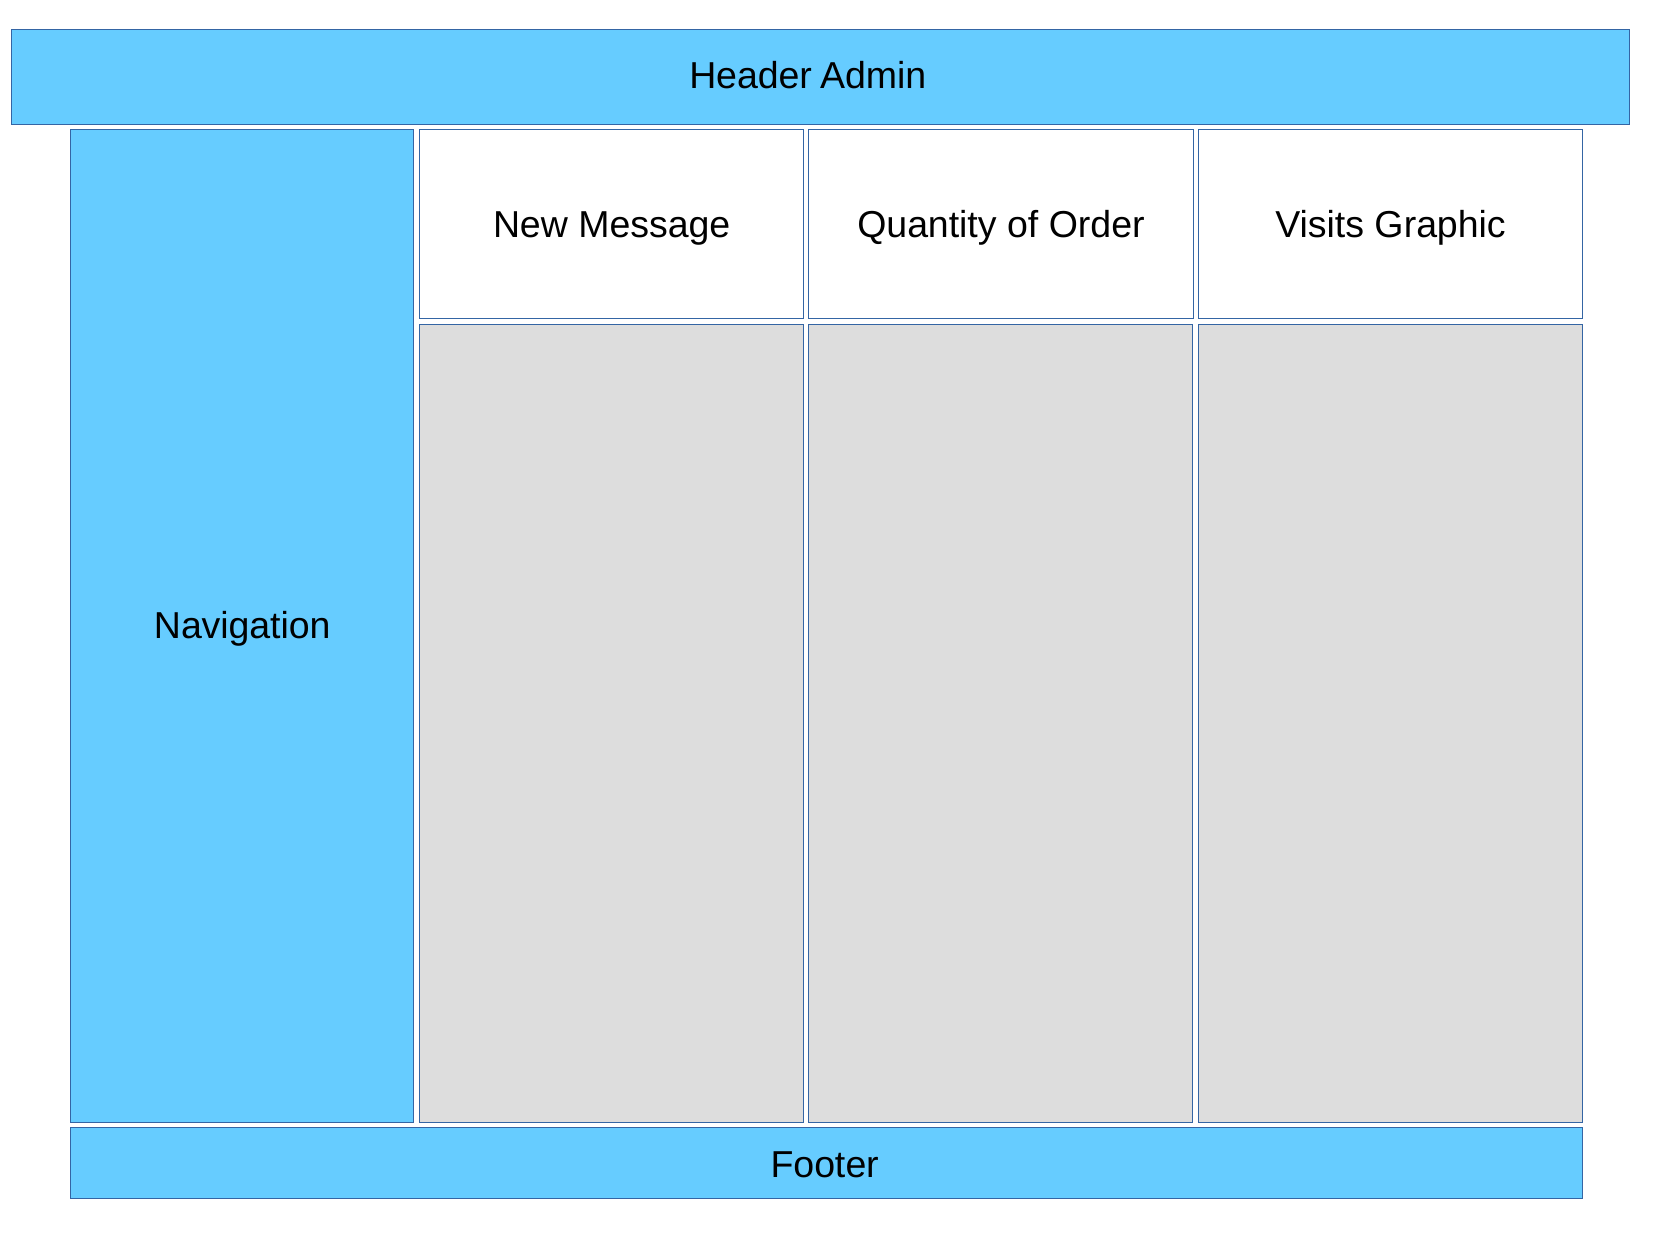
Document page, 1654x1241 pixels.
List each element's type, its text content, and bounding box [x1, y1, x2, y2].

text_box [70, 1127, 1583, 1199]
text_box Quantity of Order [808, 129, 1194, 319]
text_box Navigation [70, 129, 414, 1123]
text_box New Message [419, 129, 804, 319]
text_box [419, 324, 804, 1123]
text_box [1198, 324, 1583, 1123]
text_box Visits Graphic [1198, 129, 1583, 319]
text_box Header Admin [674, 47, 942, 105]
text_box [808, 324, 1193, 1123]
text_box [11, 29, 1630, 125]
text_box Footer [755, 1136, 894, 1193]
